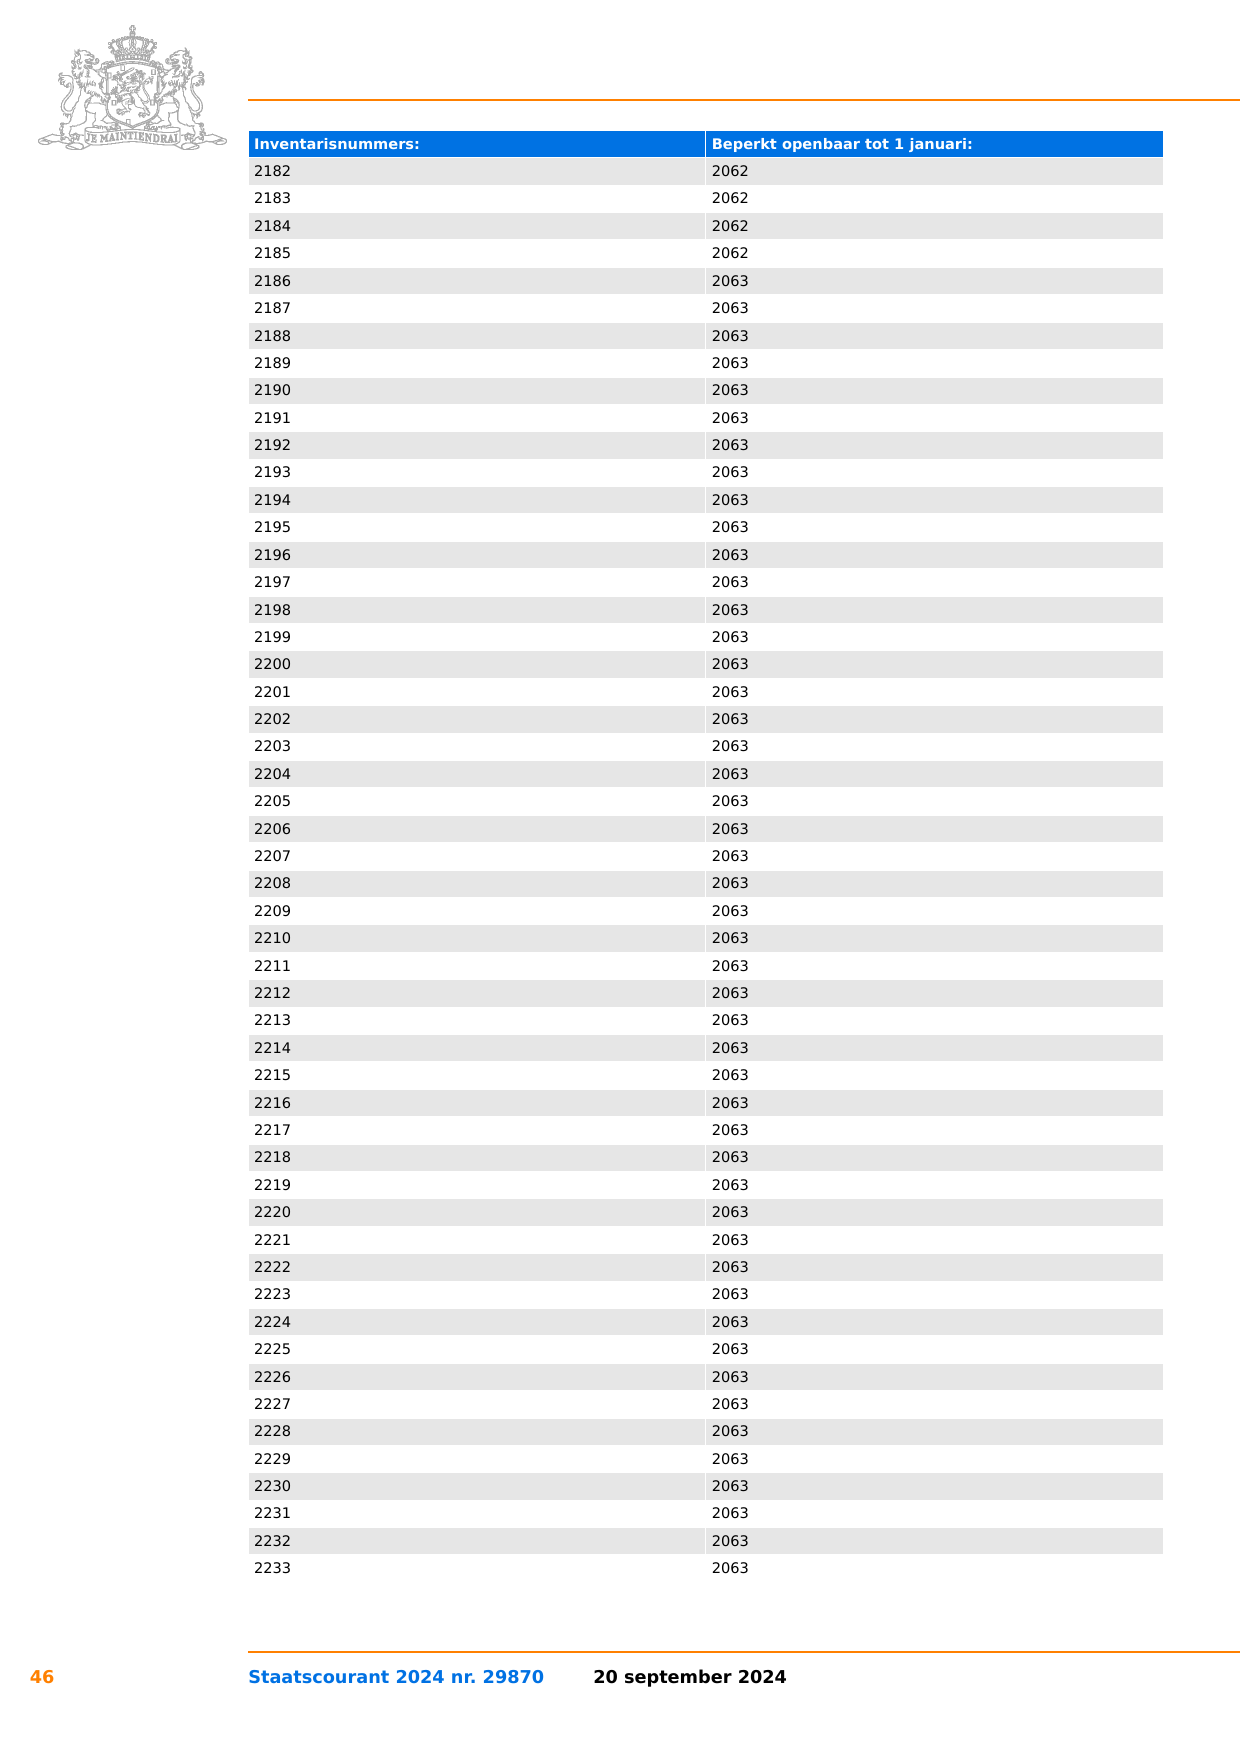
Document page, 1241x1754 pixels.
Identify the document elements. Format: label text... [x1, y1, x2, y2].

table_cell 2063 [706, 1090, 1163, 1116]
table_cell 2063 [706, 651, 1163, 678]
table_cell 2229 [249, 1446, 705, 1472]
table_cell 2223 [249, 1282, 705, 1308]
table_cell 2063 [706, 1008, 1163, 1034]
table_cell 2188 [249, 323, 705, 349]
table_cell 2063 [706, 1172, 1163, 1198]
table_cell 2191 [249, 405, 705, 431]
table_cell 2063 [706, 1446, 1163, 1472]
table_cell 2063 [706, 706, 1163, 733]
table_cell 2220 [249, 1199, 705, 1226]
table_cell 2231 [249, 1501, 705, 1527]
table_cell 2063 [706, 1227, 1163, 1253]
table_cell 2217 [249, 1117, 705, 1143]
table_cell 2063 [706, 953, 1163, 979]
table_cell 2063 [706, 980, 1163, 1007]
table_cell 2063 [706, 1254, 1163, 1281]
table_cell 2225 [249, 1336, 705, 1363]
table_cell 2214 [249, 1035, 705, 1061]
table_cell 2210 [249, 925, 705, 952]
table_cell 2063 [706, 1199, 1163, 1226]
table_cell 2062 [706, 158, 1163, 185]
table_cell 2063 [706, 1501, 1163, 1527]
table_cell 2198 [249, 597, 705, 623]
table_cell 2185 [249, 241, 705, 267]
table_cell 2063 [706, 487, 1163, 513]
table_cell 2206 [249, 816, 705, 842]
table_cell 2063 [706, 1336, 1163, 1363]
table_cell 2063 [706, 898, 1163, 924]
table_cell 2063 [706, 789, 1163, 815]
table_cell 2208 [249, 871, 705, 897]
table_cell 2063 [706, 597, 1163, 623]
table_cell 2063 [706, 1473, 1163, 1500]
table_cell 2063 [706, 1117, 1163, 1143]
table_cell 2233 [249, 1556, 705, 1582]
table_cell 2216 [249, 1090, 705, 1116]
table_cell 2063 [706, 1309, 1163, 1335]
table_cell 2189 [249, 350, 705, 376]
table_cell 2063 [706, 925, 1163, 952]
table_cell 2062 [706, 213, 1163, 239]
table_cell 2221 [249, 1227, 705, 1253]
table_cell 2204 [249, 761, 705, 787]
table_cell 2063 [706, 624, 1163, 650]
table_cell 2192 [249, 432, 705, 459]
table_cell 2199 [249, 624, 705, 650]
table_cell 2205 [249, 789, 705, 815]
table_cell 2187 [249, 295, 705, 322]
table_cell 2201 [249, 679, 705, 705]
table_cell 2215 [249, 1063, 705, 1089]
table_cell 2226 [249, 1364, 705, 1390]
table_cell 2063 [706, 816, 1163, 842]
table_cell 2062 [706, 186, 1163, 212]
table_cell 2063 [706, 268, 1163, 294]
table_cell 2063 [706, 1145, 1163, 1171]
table_cell 2194 [249, 487, 705, 513]
table_header Beperkt openbaar tot 1 januari: [706, 131, 1163, 157]
table_cell 2063 [706, 432, 1163, 459]
table_cell 2227 [249, 1391, 705, 1417]
table_cell 2063 [706, 871, 1163, 897]
table_cell 2211 [249, 953, 705, 979]
table_cell 2218 [249, 1145, 705, 1171]
table_cell 2063 [706, 1391, 1163, 1417]
table_cell 2232 [249, 1528, 705, 1554]
table_cell 2209 [249, 898, 705, 924]
table_header Inventarisnummers: [249, 131, 705, 157]
table_cell 2063 [706, 295, 1163, 322]
table_cell 2063 [706, 350, 1163, 376]
table_cell 2063 [706, 405, 1163, 431]
table_cell 2212 [249, 980, 705, 1007]
table_cell 2207 [249, 843, 705, 869]
table_cell 2183 [249, 186, 705, 212]
table_cell 2224 [249, 1309, 705, 1335]
table_cell 2230 [249, 1473, 705, 1500]
table_cell 2063 [706, 761, 1163, 787]
table_cell 2195 [249, 515, 705, 541]
table_cell 2190 [249, 378, 705, 404]
table_cell 2063 [706, 323, 1163, 349]
table_cell 2063 [706, 734, 1163, 760]
table_cell 2200 [249, 651, 705, 678]
table_cell 2063 [706, 460, 1163, 486]
table_cell 2063 [706, 542, 1163, 568]
table_cell 2063 [706, 378, 1163, 404]
table_cell 2222 [249, 1254, 705, 1281]
table_cell 2193 [249, 460, 705, 486]
table_cell 2186 [249, 268, 705, 294]
table_cell 2063 [706, 1528, 1163, 1554]
table_cell 2063 [706, 1364, 1163, 1390]
table_cell 2063 [706, 515, 1163, 541]
table_cell 2063 [706, 1282, 1163, 1308]
table_cell 2063 [706, 843, 1163, 869]
table_cell 2063 [706, 679, 1163, 705]
picture [38, 25, 227, 150]
table_cell 2184 [249, 213, 705, 239]
table_cell 2228 [249, 1419, 705, 1445]
table_cell 2063 [706, 1063, 1163, 1089]
table_cell 2062 [706, 241, 1163, 267]
table_cell 2197 [249, 569, 705, 596]
table_cell 2063 [706, 1035, 1163, 1061]
table_cell 2063 [706, 569, 1163, 596]
table_cell 2202 [249, 706, 705, 733]
table_cell 2063 [706, 1556, 1163, 1582]
table_cell 2182 [249, 158, 705, 185]
table_cell 2063 [706, 1419, 1163, 1445]
table_cell 2213 [249, 1008, 705, 1034]
table_cell 2219 [249, 1172, 705, 1198]
table_cell 2196 [249, 542, 705, 568]
table_cell 2203 [249, 734, 705, 760]
